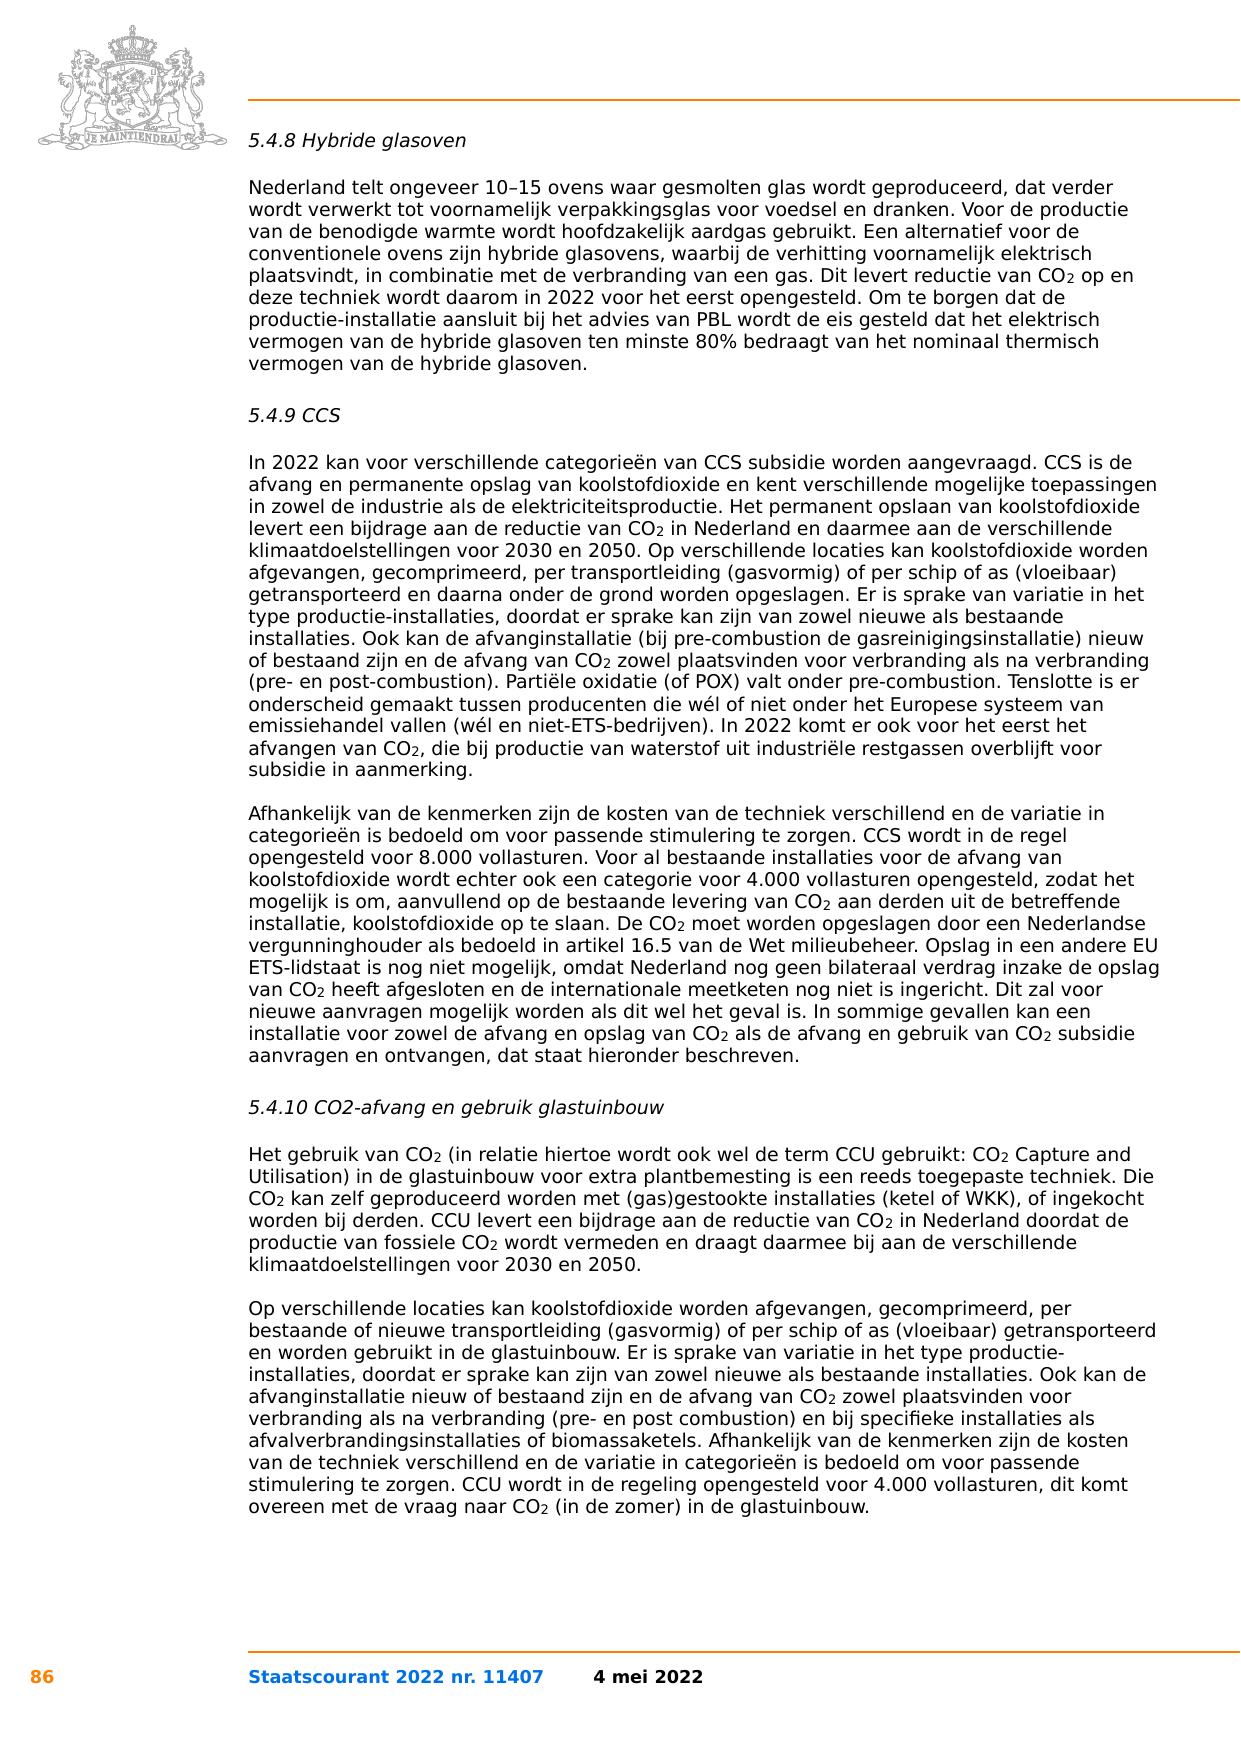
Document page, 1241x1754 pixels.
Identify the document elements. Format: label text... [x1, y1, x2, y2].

picture [38, 25, 227, 150]
text Afhankelijk van de kenmerken zijn de kosten van de techniek verschillend en de variatie in categorieën is bedoeld om voor passende stimulering te zorgen. CCS wordt in de regel opengesteld voor 8.000 vollasturen. Voor al bestaande installaties voor de afvang van koolstofdioxide wordt echter ook een categorie voor 4.000 vollasturen opengesteld, zodat het mogelijk is om, aanvullend op de bestaande levering van CO2 aan derden uit de betreffende installatie, koolstofdioxide op te slaan. De CO2 moet worden opgeslagen door een Nederlandse vergunninghouder als bedoeld in artikel 16.5 van de Wet milieubeheer. Opslag in een andere EU ETS-lidstaat is nog niet mogelijk, omdat Nederland nog geen bilateraal verdrag inzake de opslag van CO2 heeft afgesloten en de internationale meetketen nog niet is ingericht. Dit zal voor nieuwe aanvragen mogelijk worden als dit wel het geval is. In sommige gevallen kan een installatie voor zowel de afvang en opslag van CO2 als de afvang en gebruik van CO2 subsidie aanvragen en ontvangen, dat staat hieronder beschreven. [248, 803, 1163, 1067]
subtitle 5.4.10 CO2-afvang en gebruik glastuinbouw [248, 1097, 1163, 1119]
text Op verschillende locaties kan koolstofdioxide worden afgevangen, gecomprimeerd, per bestaande of nieuwe transportleiding (gasvormig) of per schip of as (vloeibaar) getransporteerd en worden gebruikt in de glastuinbouw. Er is sprake van variatie in het type productie-installaties, doordat er sprake kan zijn van zowel nieuwe als bestaande installaties. Ook kan de afvanginstallatie nieuw of bestaand zijn en de afvang van CO2 zowel plaatsvinden voor verbranding als na verbranding (pre- en post combustion) en bij specifieke installaties als afvalverbrandingsinstallaties of biomassaketels. Afhankelijk van de kenmerken zijn de kosten van de techniek verschillend en de variatie in categorieën is bedoeld om voor passende stimulering te zorgen. CCU wordt in de regeling opengesteld voor 4.000 vollasturen, dit komt overeen met de vraag naar CO2 (in de zomer) in de glastuinbouw. [248, 1298, 1163, 1517]
subtitle 5.4.9 CCS [248, 405, 1163, 427]
text Nederland telt ongeveer 10–15 ovens waar gesmolten glas wordt geproduceerd, dat verder wordt verwerkt tot voornamelijk verpakkingsglas voor voedsel en dranken. Voor de productie van de benodigde warmte wordt hoofdzakelijk aardgas gebruikt. Een alternatief voor de conventionele ovens zijn hybride glasovens, waarbij de verhitting voornamelijk elektrisch plaatsvindt, in combinatie met de verbranding van een gas. Dit levert reductie van CO2 op en deze techniek wordt daarom in 2022 voor het eerst opengesteld. Om te borgen dat de productie-installatie aansluit bij het advies van PBL wordt de eis gesteld dat het elektrisch vermogen van de hybride glasoven ten minste 80% bedraagt van het nominaal thermisch vermogen van de hybride glasoven. [248, 177, 1163, 375]
text In 2022 kan voor verschillende categorieën van CCS subsidie worden aangevraagd. CCS is de afvang en permanente opslag van koolstofdioxide en kent verschillende mogelijke toepassingen in zowel de industrie als de elektriciteitsproductie. Het permanent opslaan van koolstofdioxide levert een bijdrage aan de reductie van CO2 in Nederland en daarmee aan de verschillende klimaatdoelstellingen voor 2030 en 2050. Op verschillende locaties kan koolstofdioxide worden afgevangen, gecomprimeerd, per transportleiding (gasvormig) of per schip of as (vloeibaar) getransporteerd en daarna onder de grond worden opgeslagen. Er is sprake van variatie in het type productie-installaties, doordat er sprake kan zijn van zowel nieuwe als bestaande installaties. Ook kan de afvanginstallatie (bij pre-combustion de gasreinigingsinstallatie) nieuw of bestaand zijn en de afvang van CO2 zowel plaatsvinden voor verbranding als na verbranding (pre- en post-combustion). Partiële oxidatie (of POX) valt onder pre-combustion. Tenslotte is er onderscheid gemaakt tussen producenten die wél of niet onder het Europese systeem van emissiehandel vallen (wél en niet-ETS-bedrijven). In 2022 komt er ook voor het eerst het afvangen van CO2, die bij productie van waterstof uit industriële restgassen overblijft voor subsidie in aanmerking. [248, 452, 1163, 781]
subtitle 5.4.8 Hybride glasoven [248, 130, 1163, 152]
text Het gebruik van CO2 (in relatie hiertoe wordt ook wel de term CCU gebruikt: CO2 Capture and Utilisation) in de glastuinbouw voor extra plantbemesting is een reeds toegepaste techniek. Die CO2 kan zelf geproduceerd worden met (gas)gestookte installaties (ketel of WKK), of ingekocht worden bij derden. CCU levert een bijdrage aan de reductie van CO2 in Nederland doordat de productie van fossiele CO2 wordt vermeden en draagt daarmee bij aan de verschillende klimaatdoelstellingen voor 2030 en 2050. [248, 1144, 1163, 1276]
